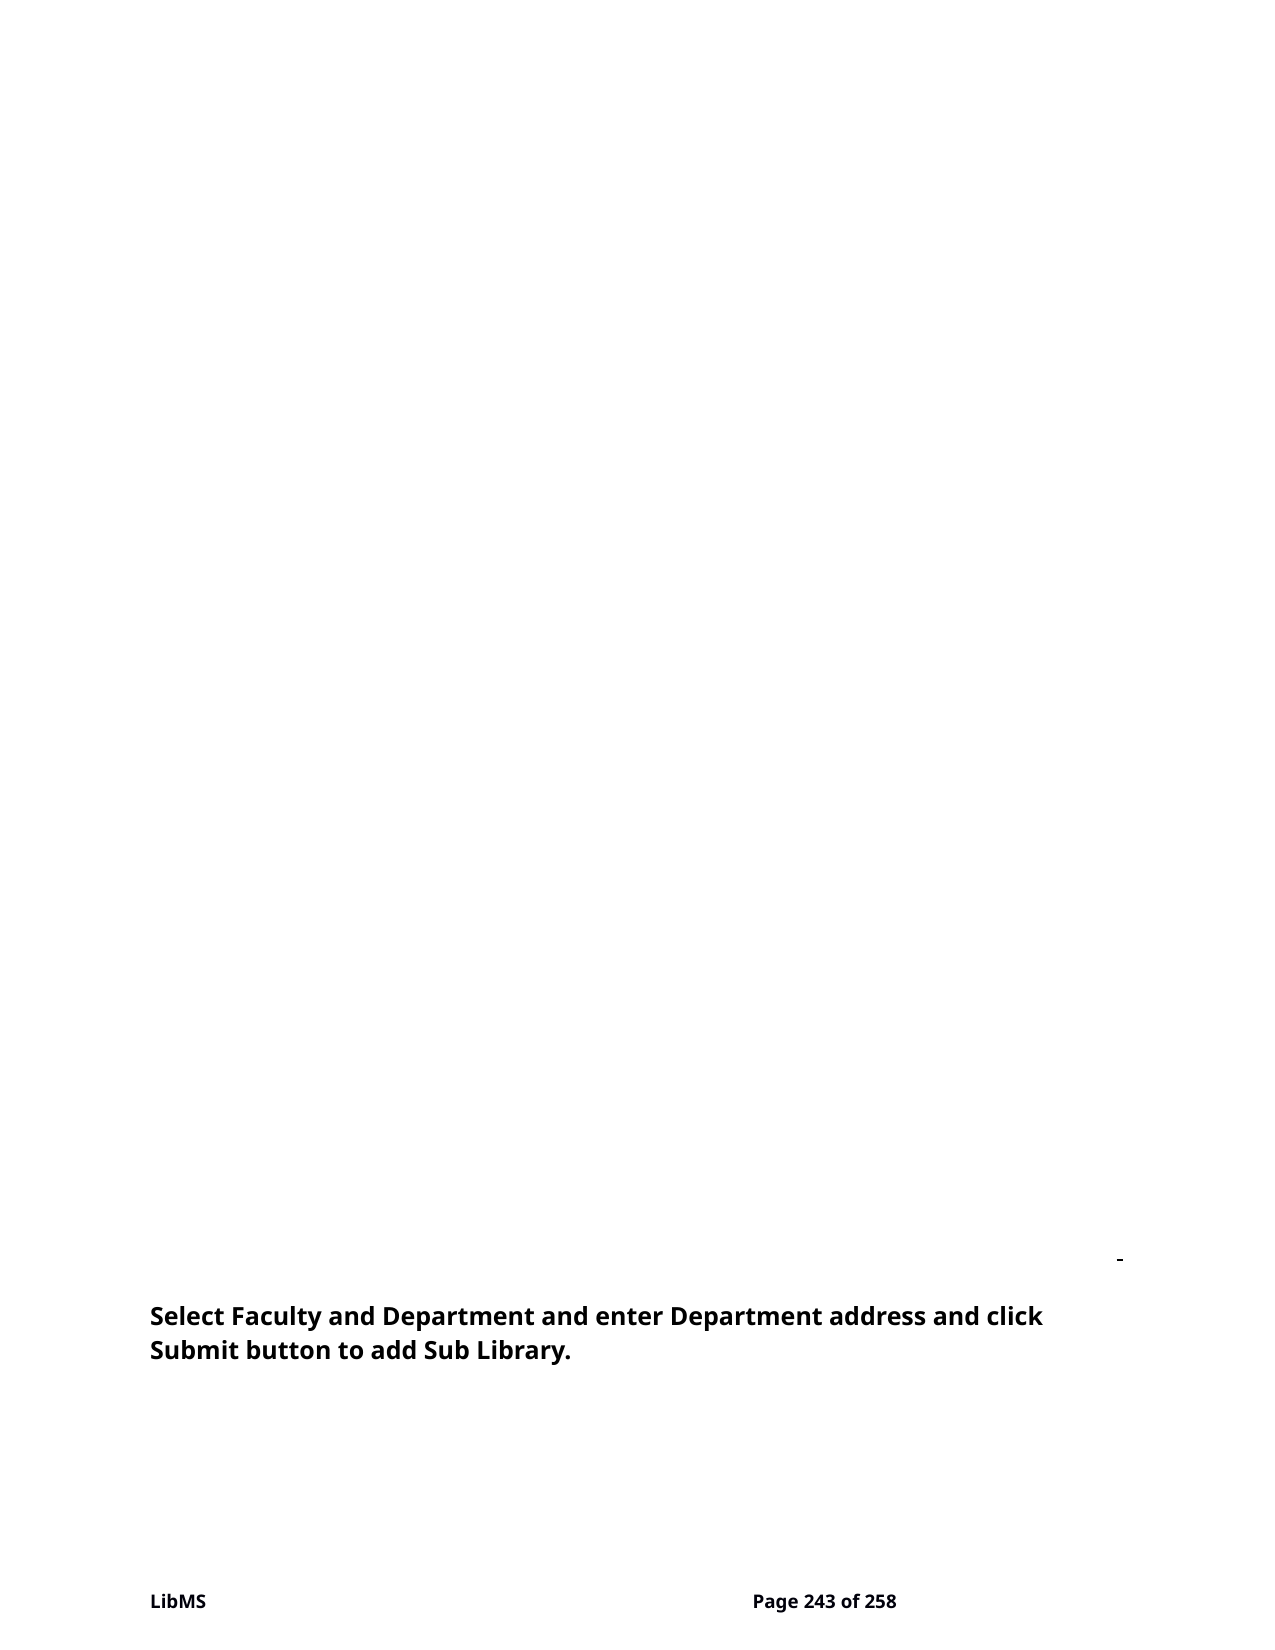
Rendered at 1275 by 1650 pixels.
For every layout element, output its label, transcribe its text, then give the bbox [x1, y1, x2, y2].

text Select Faculty and Department and enter Department address and click Submit button to add Sub Library. [150, 133, 1125, 1367]
